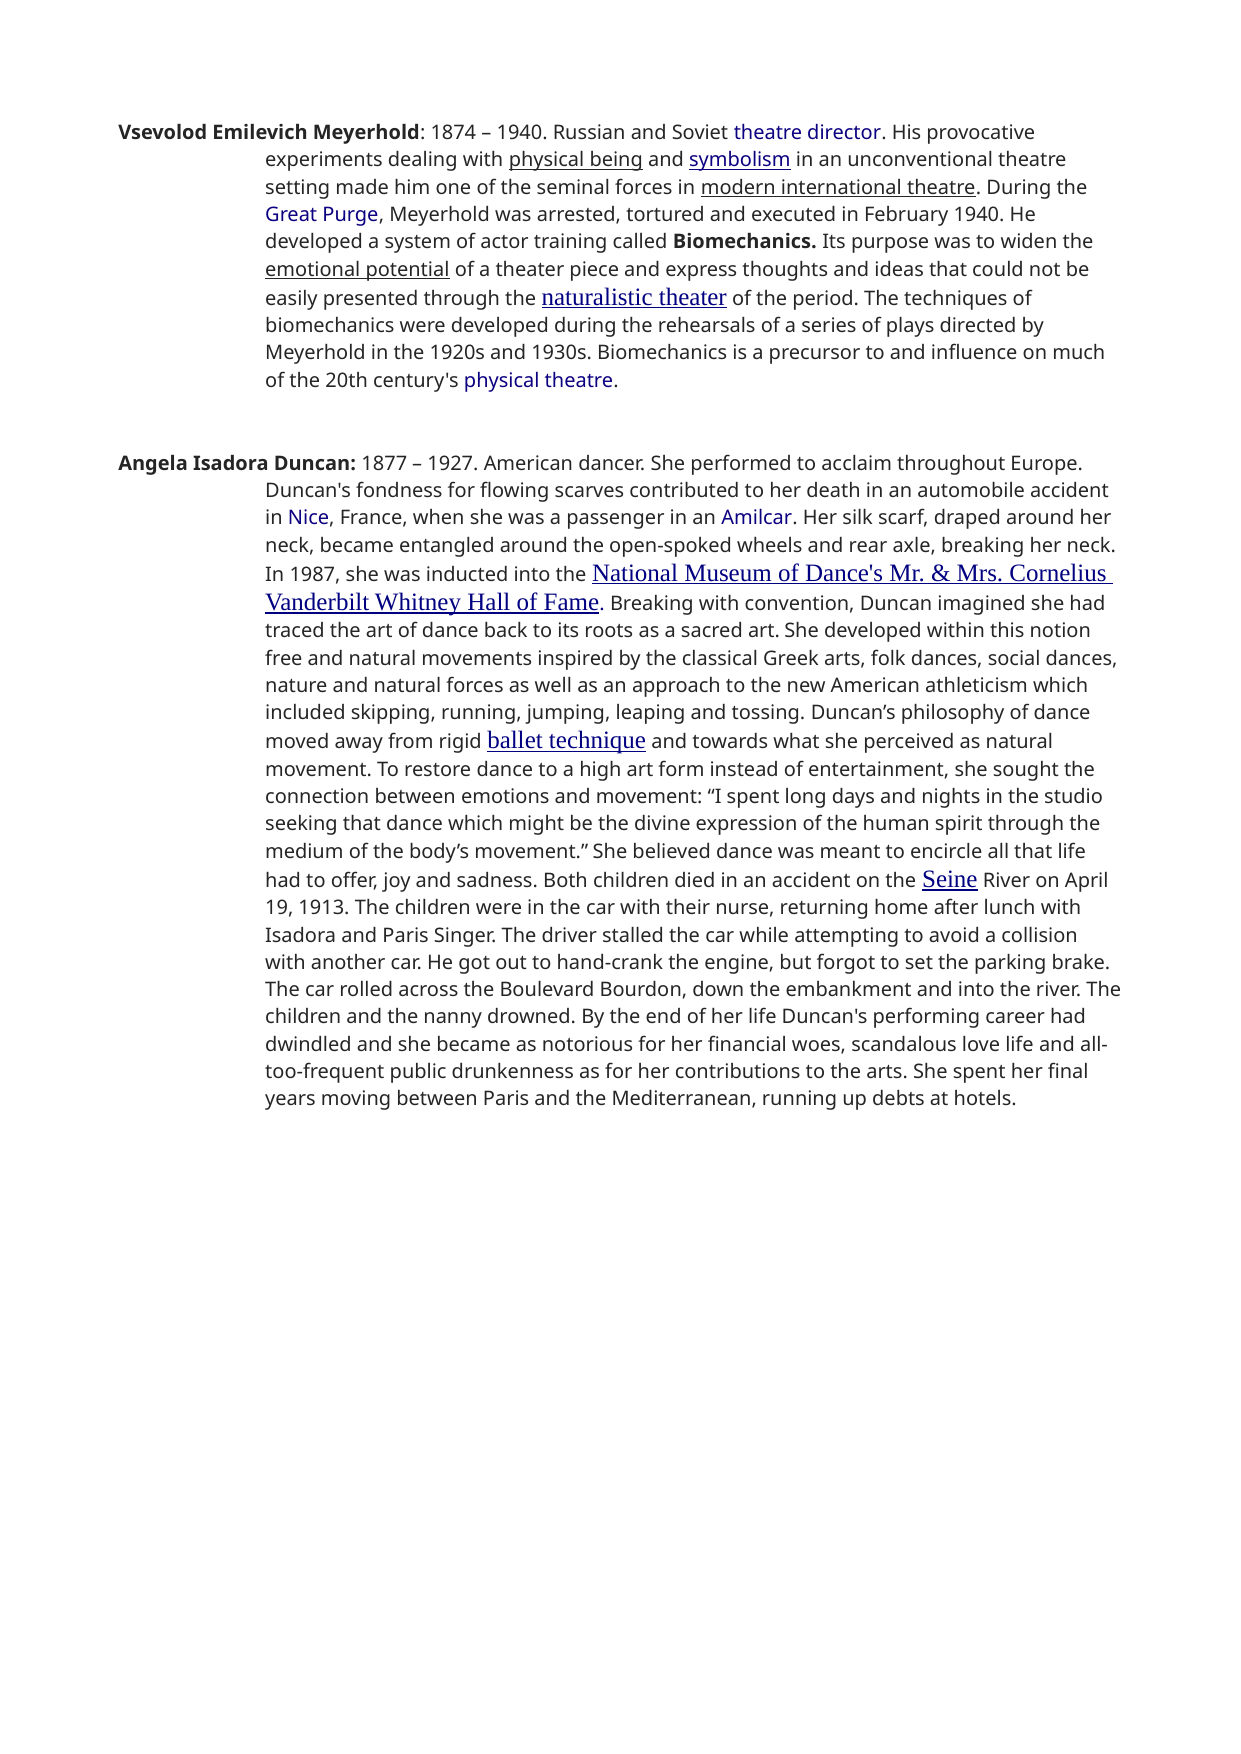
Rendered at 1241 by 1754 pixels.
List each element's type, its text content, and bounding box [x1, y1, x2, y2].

text Vsevolod Emilevich Meyerhold: 1874 – 1940. Russian and Soviet theatre director. His provocative experiments dealing with physical being and symbolism in an unconventional theatre setting made him one of the seminal forces in modern international theatre. During the Great Purge, Meyerhold was arrested, tortured and executed in February 1940. He developed a system of actor training called Biomechanics. Its purpose was to widen the emotional potential of a theater piece and express thoughts and ideas that could not be easily presented through the naturalistic theater of the period. The techniques of biomechanics were developed during the rehearsals of a series of plays directed by Meyerhold in the 1920s and 1930s. Biomechanics is a precursor to and influence on much of the 20th century's physical theatre. [118, 118, 1122, 393]
text Angela Isadora Duncan: 1877 – 1927. American dancer. She performed to acclaim throughout Europe. Duncan's fondness for flowing scarves contributed to her death in an automobile accident in Nice, France, when she was a passenger in an Amilcar. Her silk scarf, draped around her neck, became entangled around the open-spoked wheels and rear axle, breaking her neck. In 1987, she was inducted into the National Museum of Dance's Mr. & Mrs. Cornelius Vanderbilt Whitney Hall of Fame. Breaking with convention, Duncan imagined she had traced the art of dance back to its roots as a sacred art. She developed within this notion free and natural movements inspired by the classical Greek arts, folk dances, social dances, nature and natural forces as well as an approach to the new American athleticism which included skipping, running, jumping, leaping and tossing. Duncan’s philosophy of dance moved away from rigid ballet technique and towards what she perceived as natural movement. To restore dance to a high art form instead of entertainment, she sought the connection between emotions and movement: “I spent long days and nights in the studio seeking that dance which might be the divine expression of the human spirit through the medium of the body’s movement.” She believed dance was meant to encircle all that life had to offer, joy and sadness. Both children died in an accident on the Seine River on April 19, 1913. The children were in the car with their nurse, returning home after lunch with Isadora and Paris Singer. The driver stalled the car while attempting to avoid a collision with another car. He got out to hand-crank the engine, but forgot to set the parking brake. The car rolled across the Boulevard Bourdon, down the embankment and into the river. The children and the nanny drowned. By the end of her life Duncan's performing career had dwindled and she became as notorious for her financial woes, scandalous love life and all-too-frequent public drunkenness as for her contributions to the arts. She spent her final years moving between Paris and the Mediterranean, running up debts at hotels. [118, 449, 1122, 1112]
